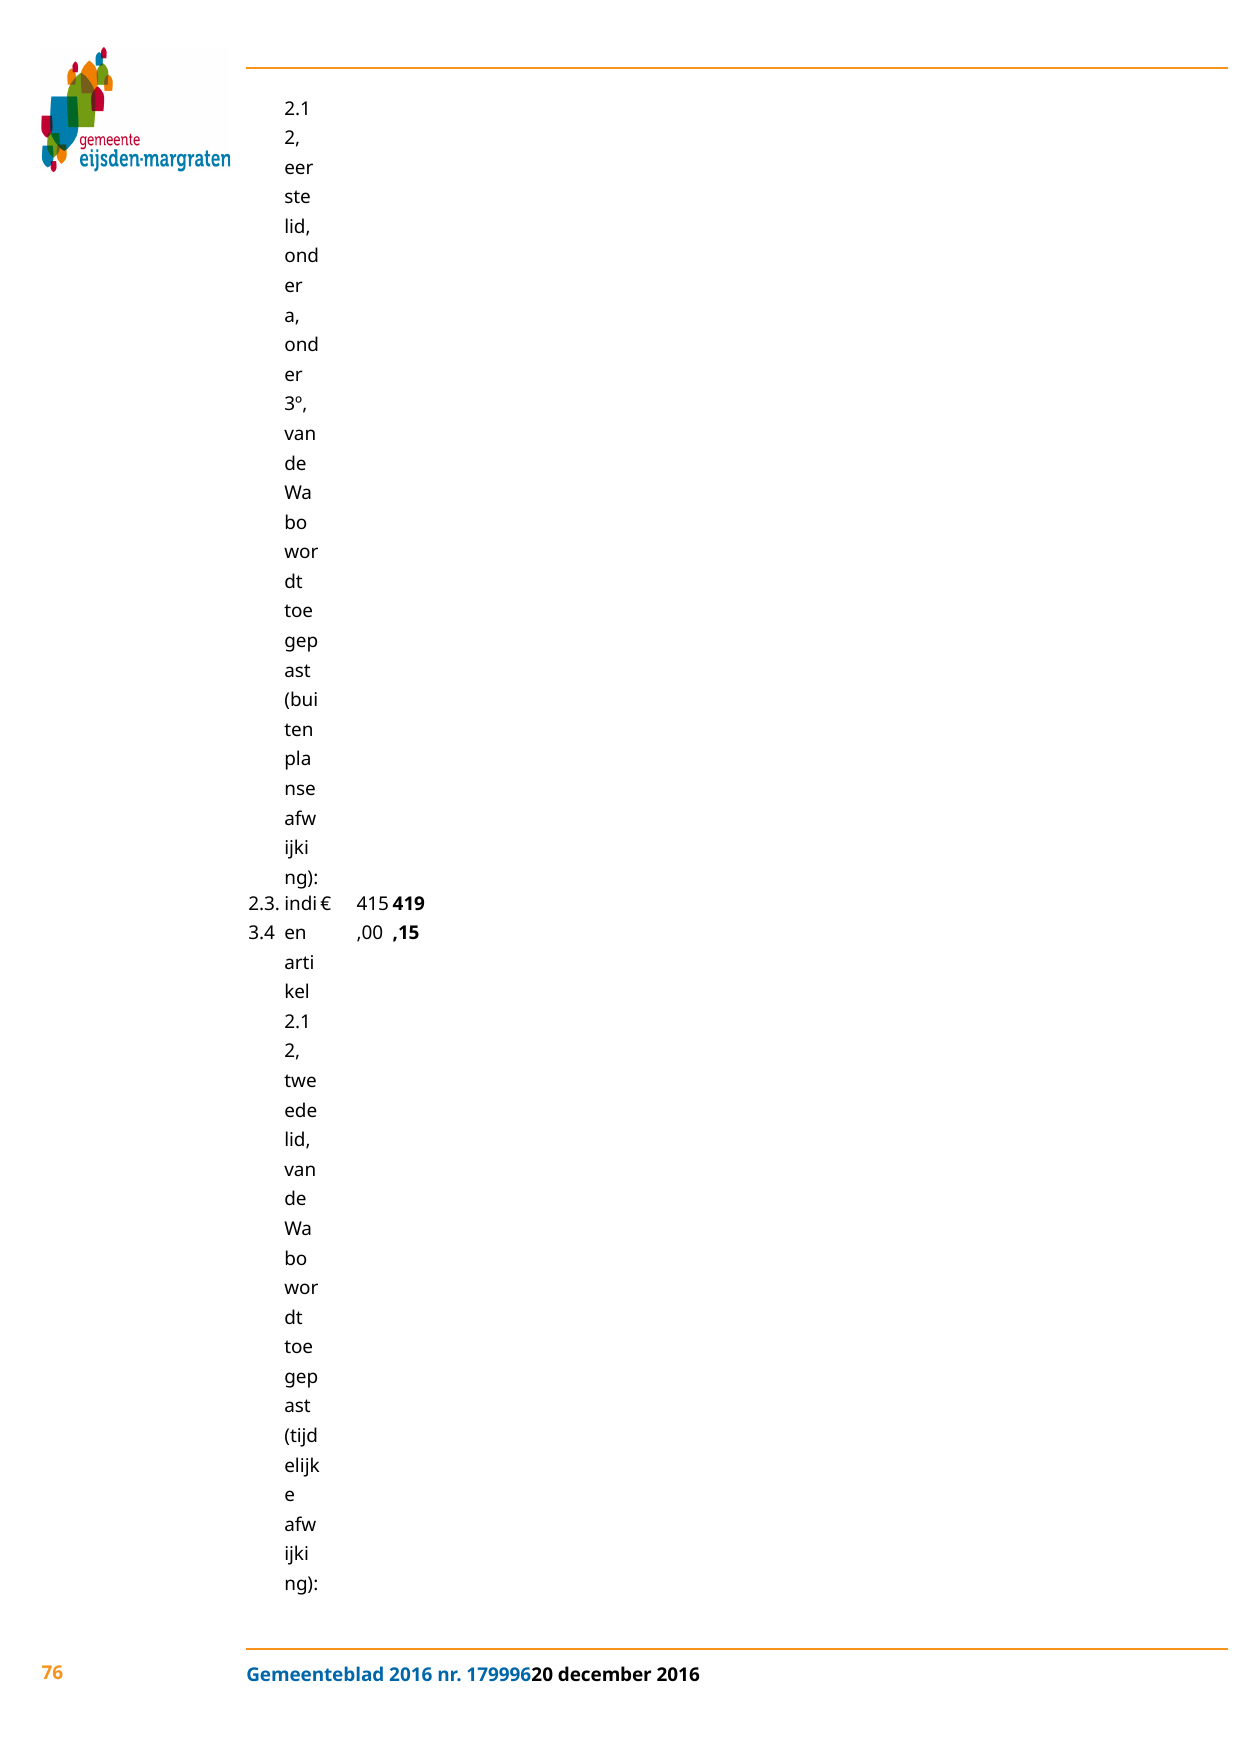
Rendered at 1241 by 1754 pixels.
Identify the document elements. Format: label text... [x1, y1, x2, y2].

picture [41, 47, 231, 172]
table_cell 415,00 [356, 890, 392, 1596]
table_cell [320, 95, 356, 890]
table_cell 419,15 [393, 890, 429, 1596]
table_cell indien artikel 2.12, tweede lid, van de Wabo wordt toegepast (tijdelijke afwijking): [284, 890, 320, 1596]
table_cell [393, 95, 429, 890]
table_cell € [320, 890, 356, 1596]
table_cell 2.12, eerste lid, onder a, onder 3º, van de Wabo wordt toegepast (buitenplanse afwijking): [284, 95, 320, 890]
table_cell [356, 95, 392, 890]
table_cell 2.3.3.4 [248, 890, 284, 1596]
table_cell [248, 95, 284, 890]
